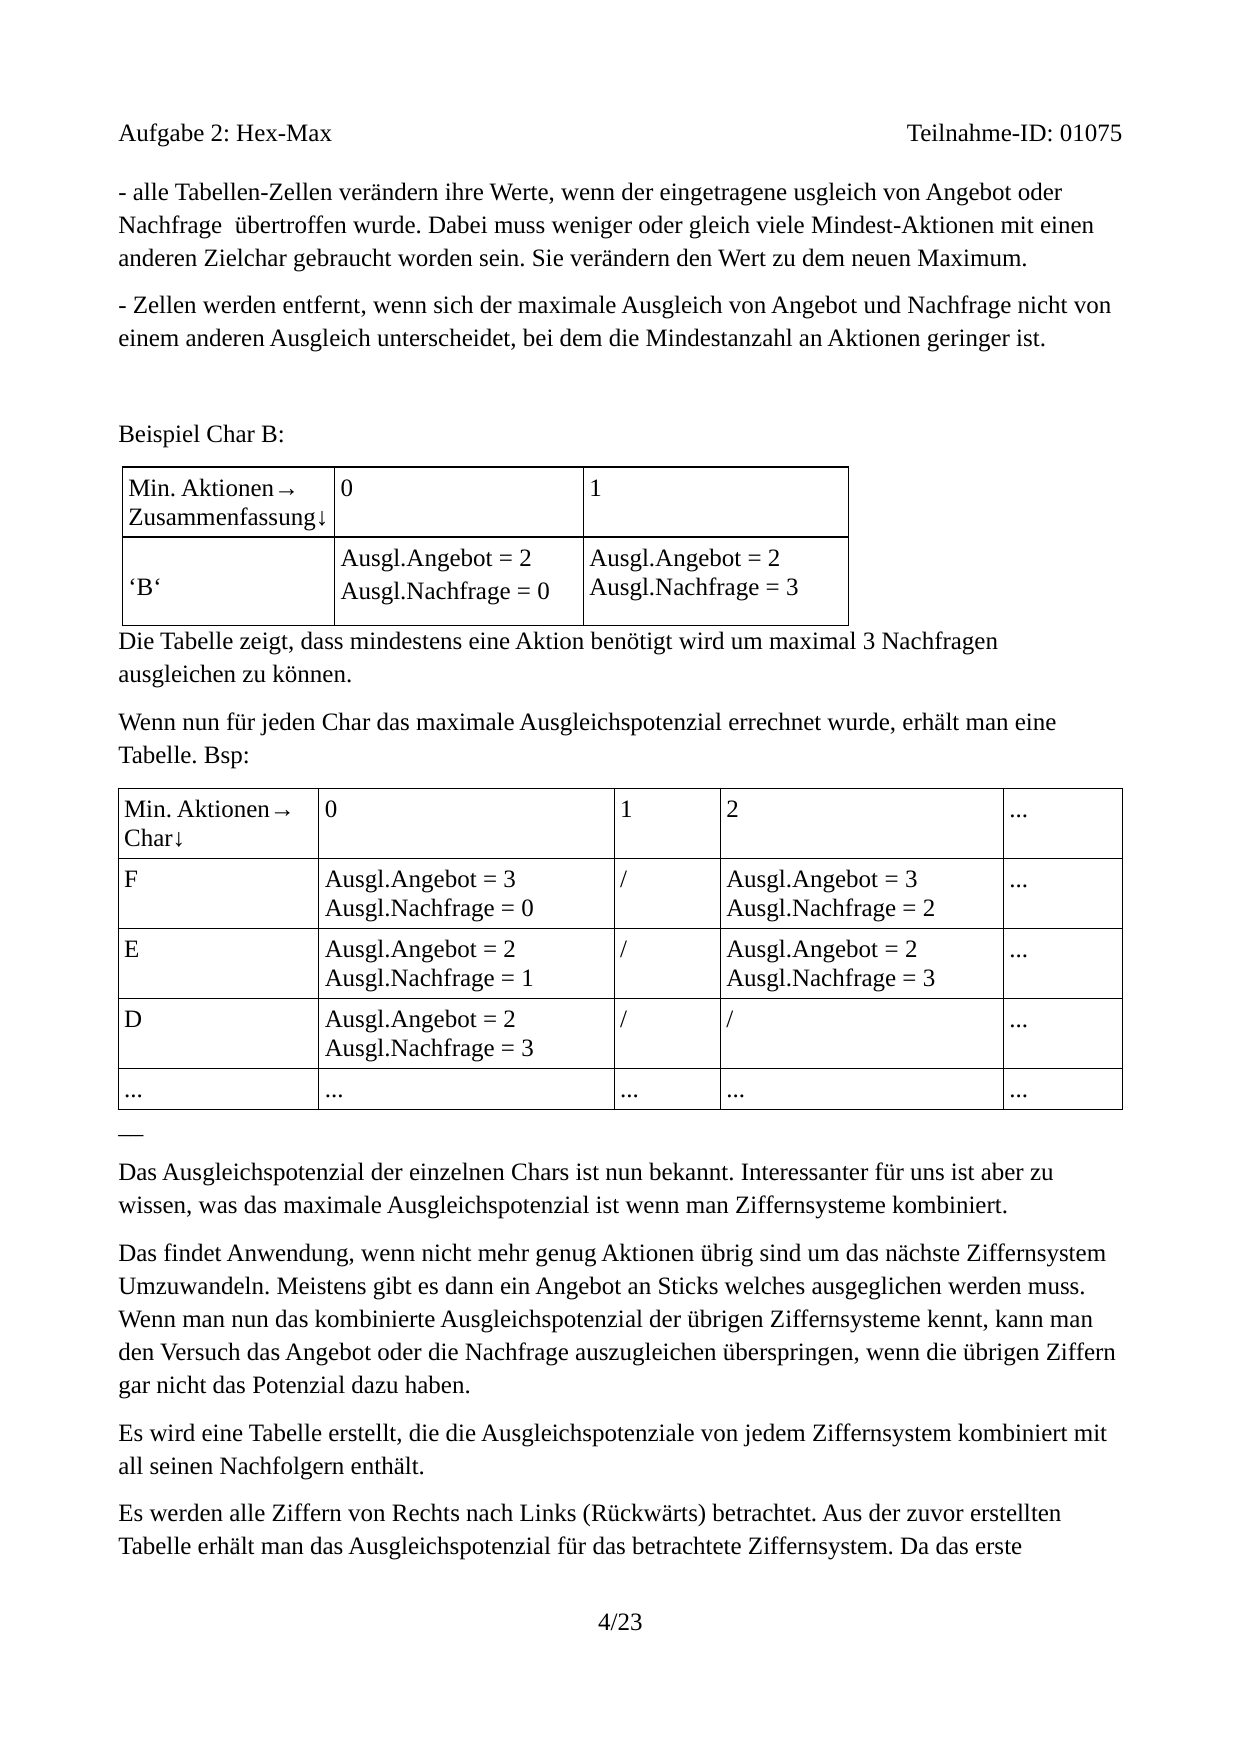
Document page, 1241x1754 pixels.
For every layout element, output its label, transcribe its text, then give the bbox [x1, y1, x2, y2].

table_header 1 [615, 789, 720, 857]
table_cell / [615, 859, 720, 927]
table_cell ‘B‘ [123, 538, 334, 625]
table_header Min. Aktionen→ Char↓ [119, 789, 318, 857]
table_cell ... [721, 1069, 1003, 1109]
table_cell ... [1004, 929, 1122, 997]
table_cell Ausgl.Angebot = 2 Ausgl.Nachfrage = 1 [319, 929, 614, 997]
table_cell ... [319, 1069, 614, 1109]
text Es wird eine Tabelle erstellt, die die Ausgleichspotenziale von jedem Ziffernsystem kombiniert mit all seinen Nachfolgern enthält. [118, 1418, 1122, 1479]
table_cell Ausgl.Angebot = 3 Ausgl.Nachfrage = 2 [721, 859, 1003, 927]
table_cell ... [119, 1069, 318, 1109]
table_cell ... [1004, 1069, 1122, 1109]
text Die Tabelle zeigt, dass mindestens eine Aktion benötigt wird um maximal 3 Nachfragen ausgleichen zu können. [118, 626, 1122, 688]
table_header 2 [721, 789, 1003, 857]
table_cell ... [1004, 859, 1122, 927]
table_cell E [119, 929, 318, 997]
table_cell ... [615, 1069, 720, 1109]
table_cell Ausgl.Angebot = 3 Ausgl.Nachfrage = 0 [319, 859, 614, 927]
text Es werden alle Ziffern von Rechts nach Links (Rückwärts) betrachtet. Aus der zuvor erstellten Tabelle erhält man das Ausgleichspotenzial für das betrachtete Ziffernsystem. Da das erste [118, 1498, 1122, 1560]
table_cell / [615, 929, 720, 997]
table_header Min. Aktionen→ Zusammenfassung↓ [123, 468, 334, 536]
table_cell / [615, 999, 720, 1067]
table_cell Ausgl.Angebot = 2 Ausgl.Nachfrage = 0 [335, 538, 583, 625]
table_cell D [119, 999, 318, 1067]
table_cell ... [1004, 999, 1122, 1067]
text Das Ausgleichspotenzial der einzelnen Chars ist nun bekannt. Interessanter für uns ist aber zu wissen, was das maximale Ausgleichspotenzial ist wenn man Ziffernsysteme kombiniert. [118, 1157, 1122, 1219]
text __ [118, 1110, 1122, 1138]
table_header ... [1004, 789, 1122, 857]
table_header 0 [319, 789, 614, 857]
table_cell Ausgl.Angebot = 2 Ausgl.Nachfrage = 3 [721, 929, 1003, 997]
table_header 0 [335, 468, 583, 536]
table_cell Ausgl.Angebot = 2 Ausgl.Nachfrage = 3 [584, 538, 848, 625]
table_cell / [721, 999, 1003, 1067]
text Das findet Anwendung, wenn nicht mehr genug Aktionen übrig sind um das nächste Ziffernsystem Umzuwandeln. Meistens gibt es dann ein Angebot an Sticks welches ausgeglichen werden muss. Wenn man nun das kombinierte Ausgleichspotenzial der übrigen Ziffernsysteme kennt, kann man den Versuch das Angebot oder die Nachfrage auszugleichen überspringen, wenn die übrigen Ziffern gar nicht das Potenzial dazu haben. [118, 1238, 1122, 1399]
table_header 1 [584, 468, 848, 536]
text - Zellen werden entfernt, wenn sich der maximale Ausgleich von Angebot und Nachfrage nicht von einem anderen Ausgleich unterscheidet, bei dem die Mindestanzahl an Aktionen geringer ist. [118, 291, 1122, 352]
text Wenn nun für jeden Char das maximale Ausgleichspotenzial errechnet wurde, erhält man eine Tabelle. Bsp: [118, 707, 1122, 769]
text - alle Tabellen-Zellen verändern ihre Werte, wenn der eingetragene usgleich von Angebot oder Nachfrage übertroffen wurde. Dabei muss weniger oder gleich viele Mindest-Aktionen mit einen anderen Zielchar gebraucht worden sein. Sie verändern den Wert zu dem neuen Maximum. [118, 177, 1122, 272]
text Beispiel Char B: [118, 419, 1122, 447]
table_cell F [119, 859, 318, 927]
table_cell Ausgl.Angebot = 2 Ausgl.Nachfrage = 3 [319, 999, 614, 1067]
